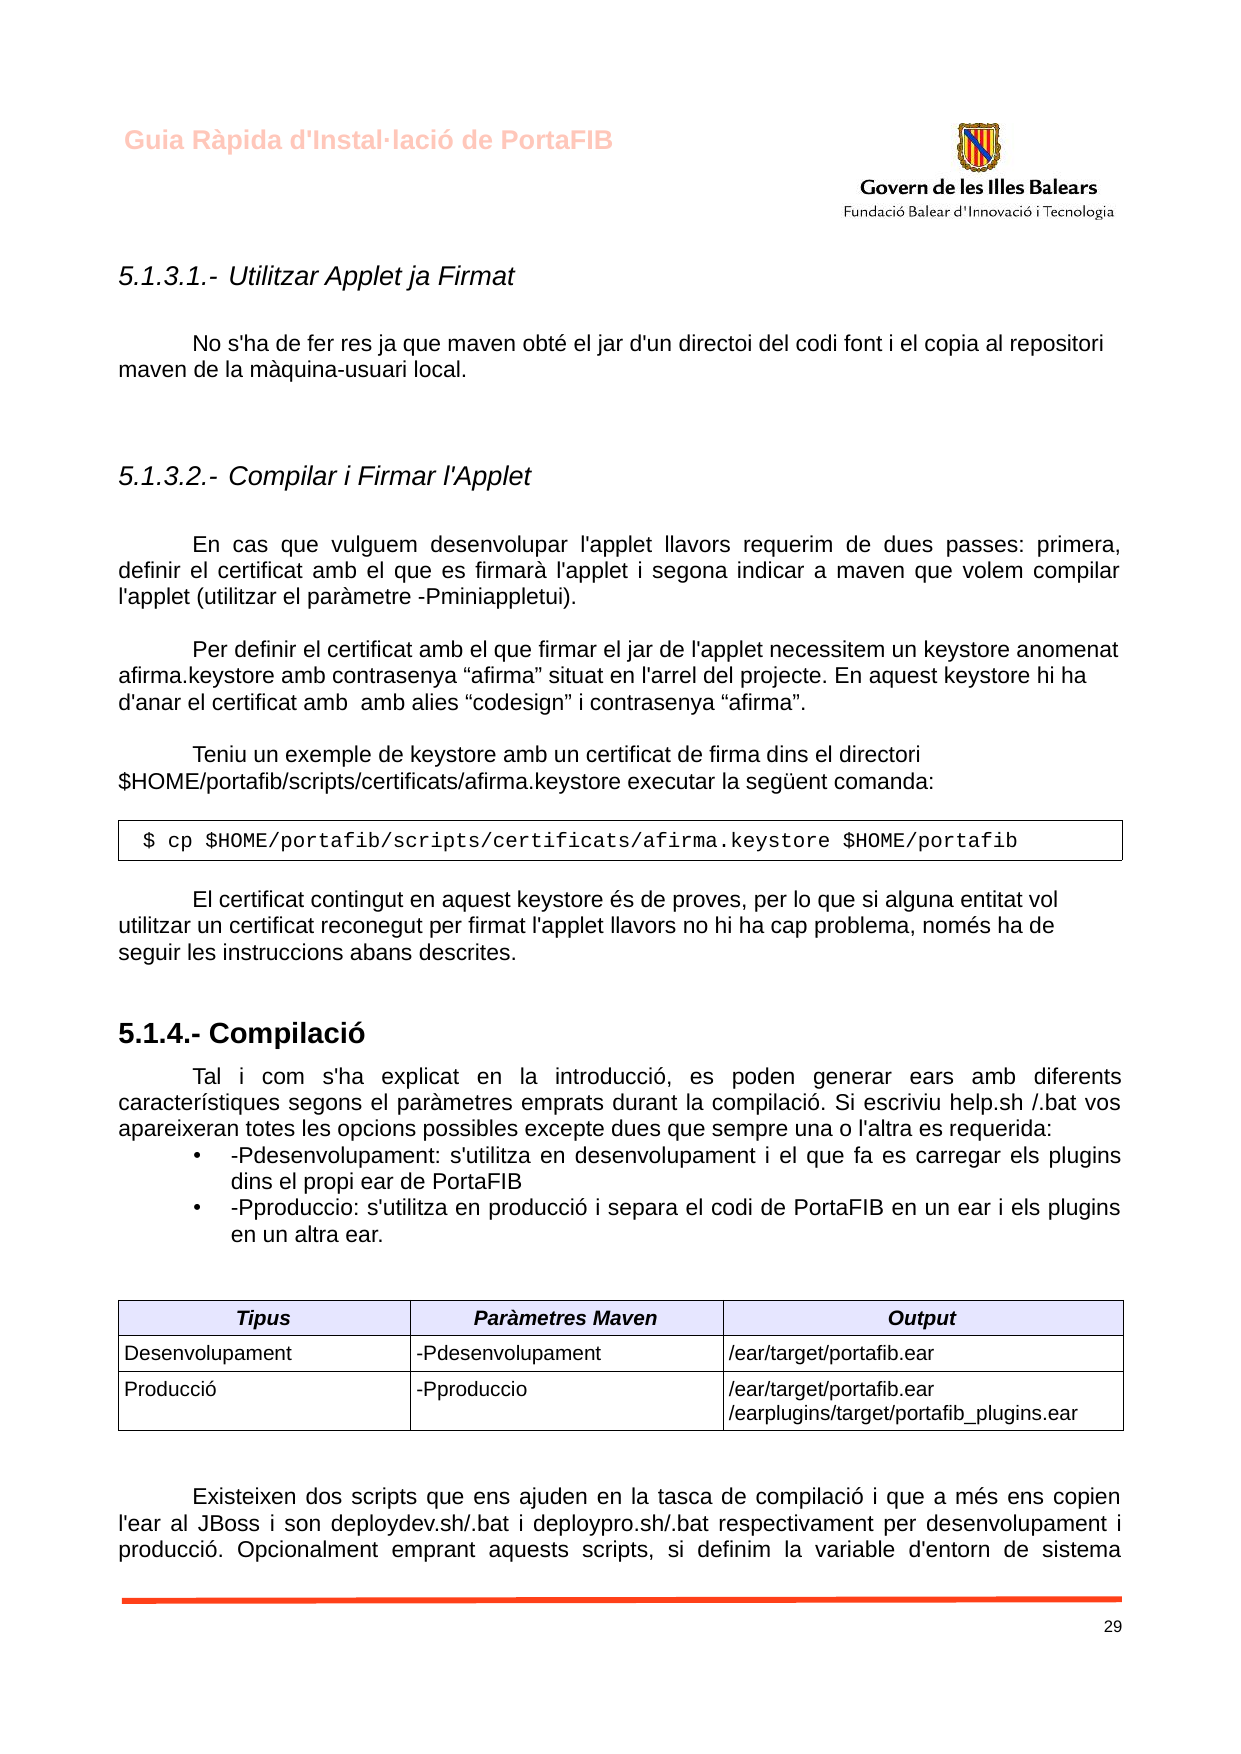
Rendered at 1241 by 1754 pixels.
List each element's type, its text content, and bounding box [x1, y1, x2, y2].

table_cell /ear/target/portafib.ear /earplugins/target/portafib_plugins.ear [724, 1372, 1123, 1430]
subtitle Utilitzar Applet ja Firmat [118, 260, 1122, 291]
picture [840, 123, 1117, 220]
table_cell -Pproduccio [411, 1372, 723, 1430]
subtitle Compilar i Firmar l'Applet [118, 460, 1122, 492]
text Teniu un exemple de keystore amb un certificat de firma dins el directori $HOME/portafib/scripts/certificats/afirma.keystore executar la següent comanda: [118, 741, 1122, 794]
table_header Tipus [119, 1301, 410, 1335]
table_cell Producció [119, 1372, 410, 1430]
table_cell -Pdesenvolupament [411, 1336, 723, 1371]
table_cell /ear/target/portafib.ear [724, 1336, 1123, 1371]
text Per definir el certificat amb el que firmar el jar de l'applet necessitem un keystore anomenat afirma.keystore amb contrasenya “afirma” situat en l'arrel del projecte. En aquest keystore hi ha d'anar el certificat amb amb alies “codesign” i contrasenya “afirma”. [118, 636, 1122, 715]
text No s'ha de fer res ja que maven obté el jar d'un directoi del codi font i el copia al repositori maven de la màquina-usuari local. [118, 330, 1122, 383]
text El certificat contingut en aquest keystore és de proves, per lo que si alguna entitat vol utilitzar un certificat reconegut per firmat l'applet llavors no hi ha cap problema, només ha de seguir les instruccions abans descrites. [118, 886, 1122, 965]
list -Pproduccio: s'utilitza en producció i separa el codi de PortaFIB en un ear i els plugins en un altra ear. [193, 1194, 1122, 1247]
text En cas que vulguem desenvolupar l'applet llavors requerim de dues passes: primera, definir el certificat amb el que es firmarà l'applet i segona indicar a maven que volem compilar l'applet (utilitzar el paràmetre -Pminiappletui). [118, 531, 1122, 609]
table_cell Desenvolupament [119, 1336, 410, 1371]
text Existeixen dos scripts que ens ajuden en la tasca de compilació i que a més ens copien l'ear al JBoss i son deploydev.sh/.bat i deploypro.sh/.bat respectivament per desenvolupament i producció. Opcionalment emprant aquests scripts, si definim la variable d'entorn de sistema [118, 1483, 1122, 1562]
table_header $ cp $HOME/portafib/scripts/certificats/afirma.keystore $HOME/portafib [119, 821, 1122, 860]
table_header Output [724, 1301, 1123, 1335]
table_header Paràmetres Maven [411, 1301, 723, 1335]
list -Pdesenvolupament: s'utilitza en desenvolupament i el que fa es carregar els plugins dins el propi ear de PortaFIB [193, 1142, 1122, 1194]
subtitle Compilació [118, 1017, 1122, 1050]
text Tal i com s'ha explicat en la introducció, es poden generar ears amb diferents característiques segons el paràmetres emprats durant la compilació. Si escriviu help.sh /.bat vos apareixeran totes les opcions possibles excepte dues que sempre una o l'altra es requerida: [118, 1063, 1122, 1142]
